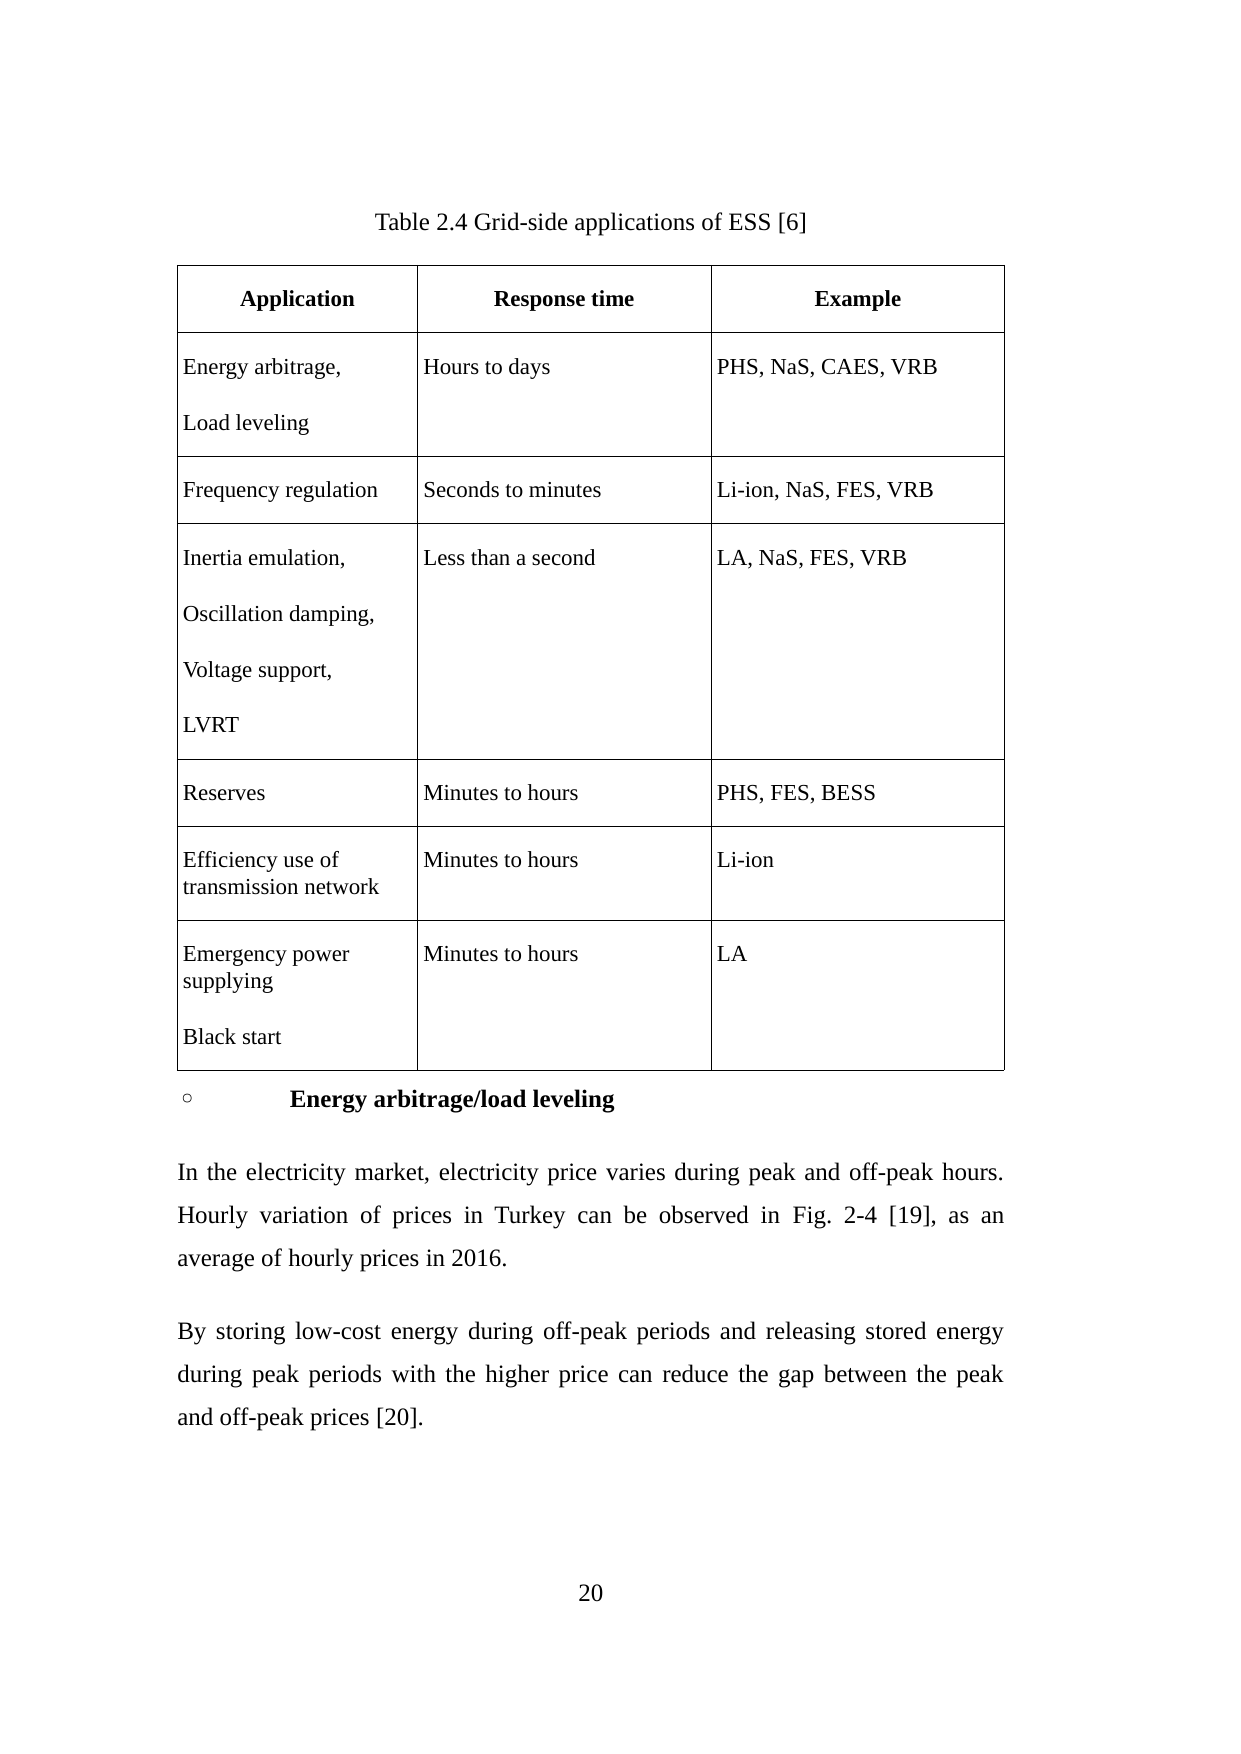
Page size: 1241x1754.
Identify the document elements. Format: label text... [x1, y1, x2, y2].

table_cell LA [712, 921, 1004, 1069]
text By storing low-cost energy during off-peak periods and releasing stored energy during peak periods with the higher price can reduce the gap between the peak and off-peak prices [20]⁠. [177, 1316, 1004, 1431]
table_cell Hours to days [418, 333, 711, 456]
table_header Example [712, 266, 1004, 332]
table_cell Emergency power supplying Black start [178, 921, 417, 1069]
table_cell Efficiency use of transmission network [178, 827, 417, 920]
table_cell Li-ion, NaS, FES, VRB [712, 457, 1004, 523]
table_cell Minutes to hours [418, 921, 711, 1069]
table_cell Li-ion [712, 827, 1004, 920]
table_cell Seconds to minutes [418, 457, 711, 523]
table_cell Frequency regulation [178, 457, 417, 523]
table_cell Minutes to hours [418, 827, 711, 920]
table_cell Less than a second [418, 524, 711, 758]
text Table 2.4 Grid-side applications of ESS [6]⁠ [177, 207, 1004, 236]
list Energy arbitrage/load leveling [177, 1084, 1004, 1113]
table_cell Minutes to hours [418, 760, 711, 826]
table_header Response time [418, 266, 711, 332]
table_cell Energy arbitrage, Load leveling [178, 333, 417, 456]
table_header Application [178, 266, 417, 332]
text In the electricity market, electricity price varies during peak and off-peak hours. Hourly variation of prices in Turkey can be observed in Fig. 2-4 [19]⁠, as an average of hourly prices in 2016. [177, 1157, 1004, 1272]
table_cell LA, NaS, FES, VRB [712, 524, 1004, 758]
table_cell PHS, NaS, CAES, VRB [712, 333, 1004, 456]
table_cell PHS, FES, BESS [712, 760, 1004, 826]
table_cell Reserves [178, 760, 417, 826]
table_cell Inertia emulation, Oscillation damping, Voltage support, LVRT [178, 524, 417, 758]
